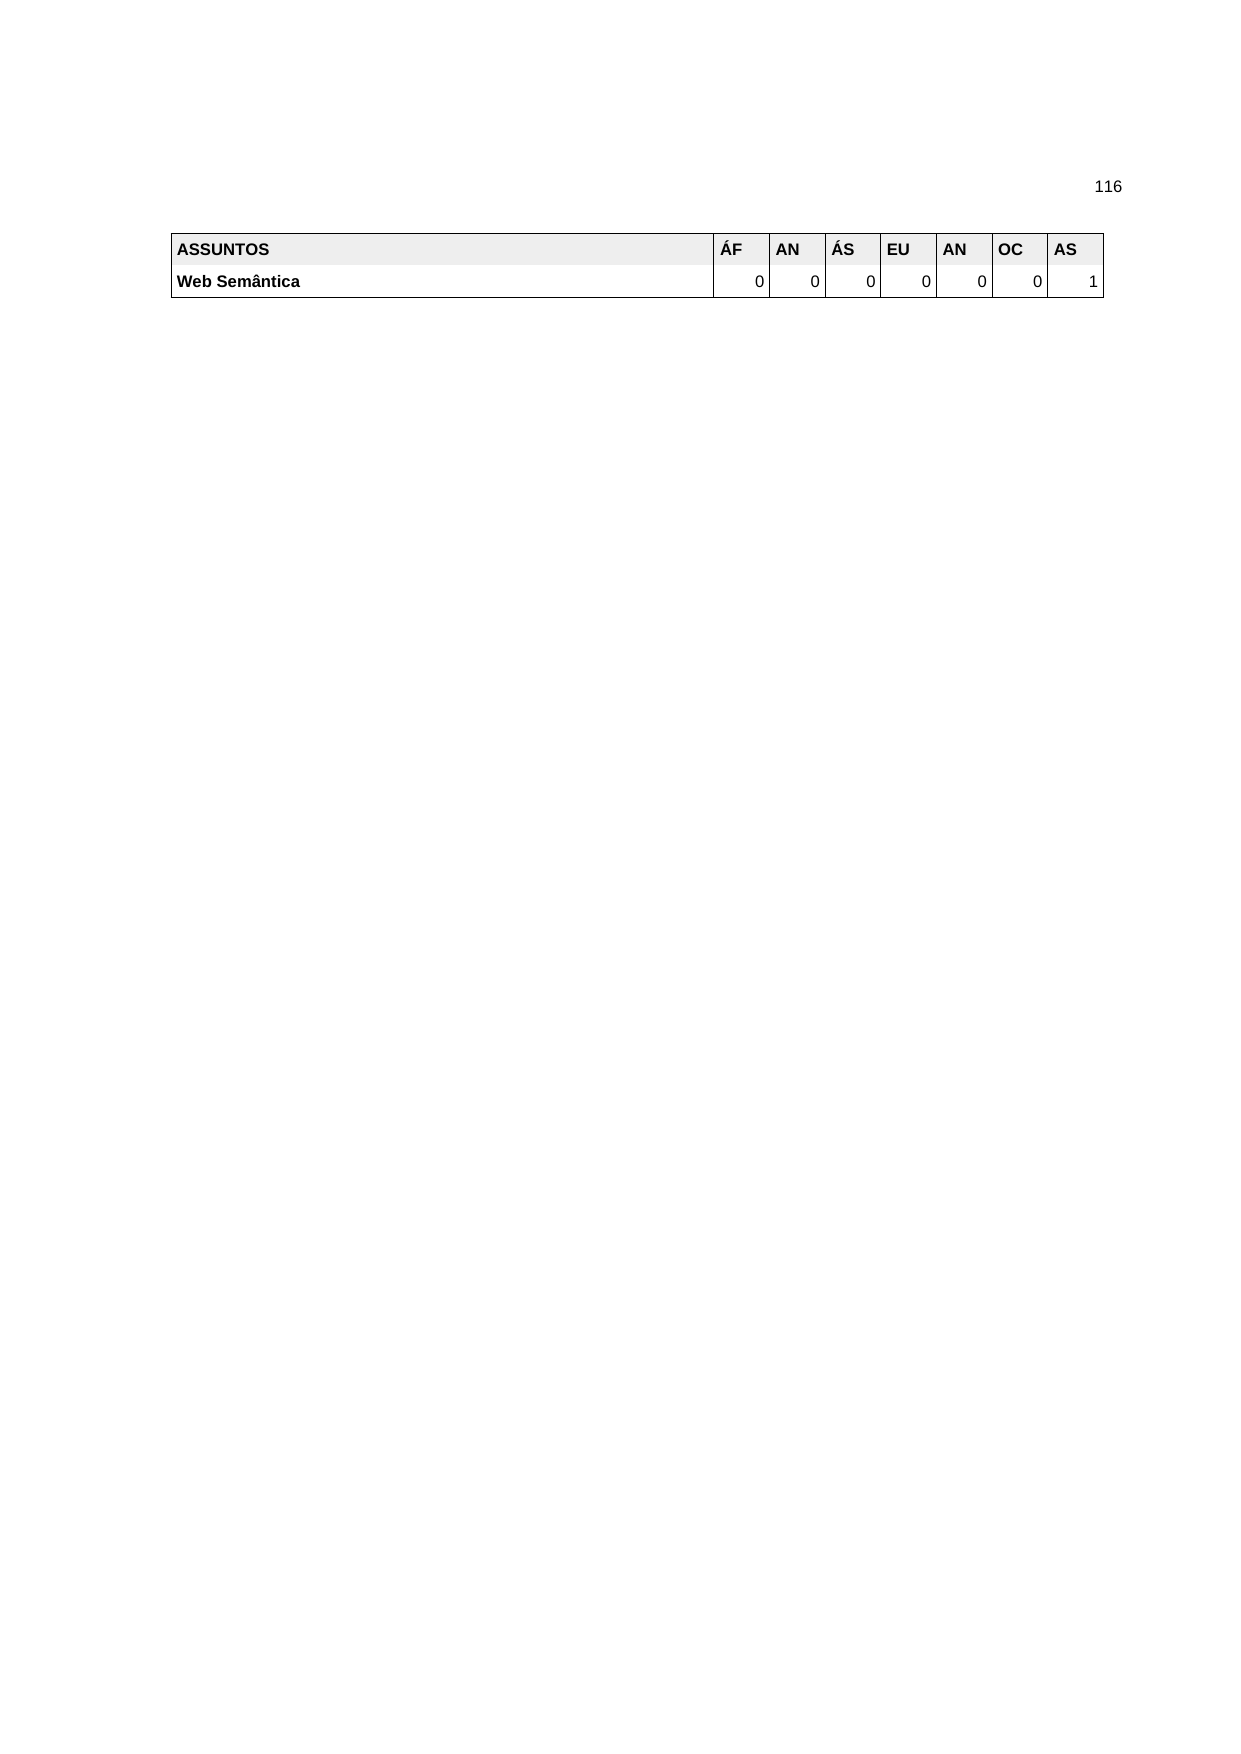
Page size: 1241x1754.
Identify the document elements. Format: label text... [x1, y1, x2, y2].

table_header ÁF [714, 234, 769, 265]
table_cell 1 [1048, 265, 1103, 297]
table_cell 0 [770, 265, 825, 297]
table_header OC [993, 234, 1047, 265]
table_header AN [770, 234, 825, 265]
table_cell 0 [881, 265, 936, 297]
table_cell 0 [937, 265, 992, 297]
table_cell 0 [826, 265, 880, 297]
table_header AN [937, 234, 992, 265]
table_cell Web Semântica [172, 265, 713, 297]
table_header EU [881, 234, 936, 265]
table_header ÁS [826, 234, 880, 265]
table_header AS [1048, 234, 1103, 265]
table_cell 0 [993, 265, 1047, 297]
table_header ASSUNTOS [172, 234, 713, 265]
table_cell 0 [714, 265, 769, 297]
